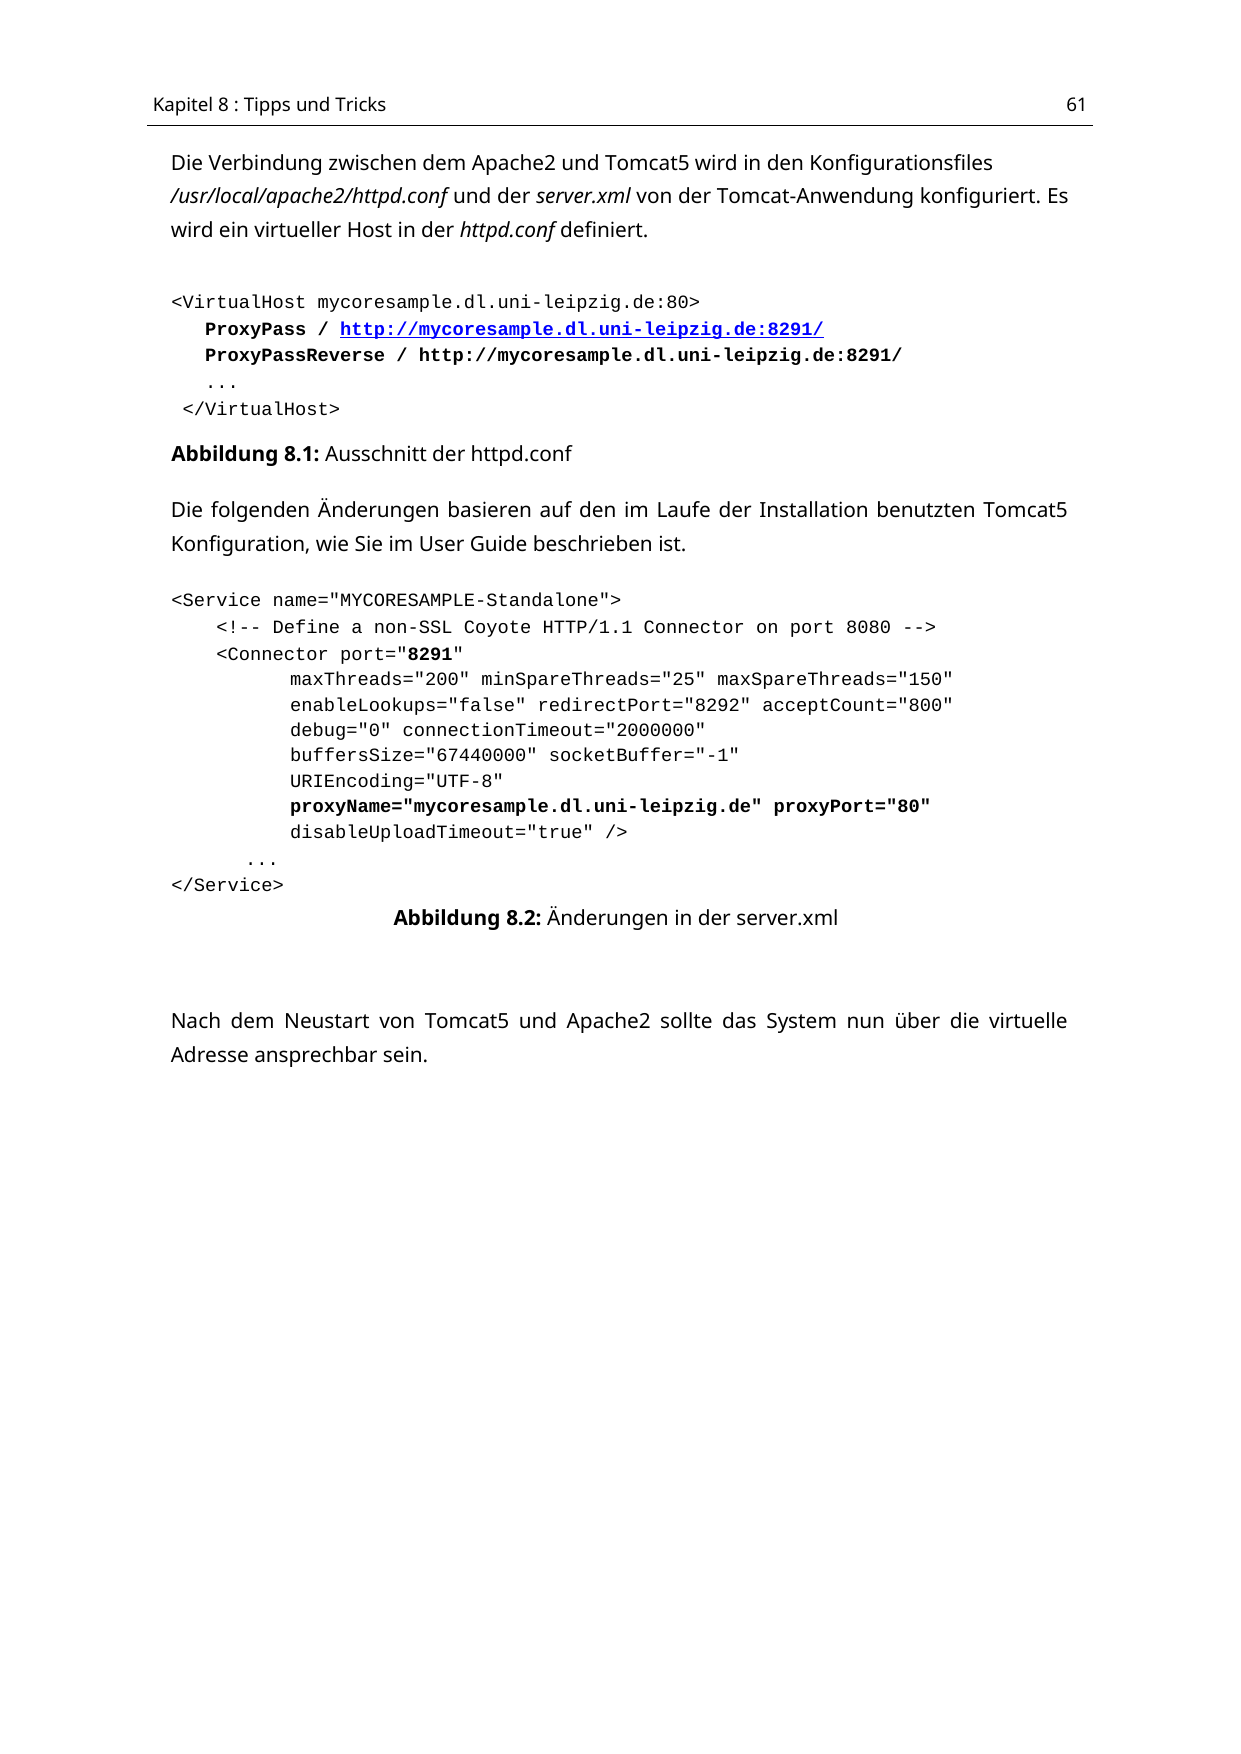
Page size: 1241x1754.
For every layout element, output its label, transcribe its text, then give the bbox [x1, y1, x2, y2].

text ... [171, 849, 1061, 871]
text </VirtualHost> [171, 400, 1063, 421]
text Die folgenden Änderungen basieren auf den im Laufe der Installation benutzten Tomcat5 Konfiguration, wie Sie im User Guide beschrieben ist. [171, 490, 1069, 558]
text Nach dem Neustart von Tomcat5 und Apache2 sollte das System nun über die virtuelle Adresse ansprechbar sein. [171, 1006, 1069, 1068]
text Abbildung 8.2: Änderungen in der server.xml [171, 903, 1061, 931]
text Abbildung 8.1: Ausschnitt der httpd.conf [171, 439, 1063, 467]
text Die Verbindung zwischen dem Apache2 und Tomcat5 wird in den Konfigurationsfiles /usr/local/apache2/httpd.conf und der server.xml von der Tomcat-Anwendung konfiguriert. Es wird ein virtueller Host in der httpd.conf definiert. [171, 148, 1069, 243]
text <Service name="MYCORESAMPLE-Standalone"> [171, 591, 1061, 612]
text [147, 292, 1087, 490]
text <!-- Define a non-SSL Coyote HTTP/1.1 Connector on port 8080 --> [171, 618, 1061, 639]
text <VirtualHost mycoresample.dl.uni-leipzig.de:80> [171, 292, 1063, 314]
text ProxyPass / http://mycoresample.dl.uni-leipzig.de:8291/ [171, 319, 1063, 341]
text <Connector port="8291" maxThreads="200" minSpareThreads="25" maxSpareThreads="150" enableLookups="false" redirectPort="8292" acceptCount="800" debug="0" connectionTimeout="2000000" buffersSize="67440000" socketBuffer="-1" URIEncoding="UTF-8" proxyName="mycoresample.dl.uni-leipzig.de" proxyPort="80" disableUploadTimeout="true" /> [171, 645, 1061, 844]
text ProxyPassReverse / http://mycoresample.dl.uni-leipzig.de:8291/ [171, 346, 1063, 367]
text ... [171, 373, 1063, 394]
text </Service> [171, 876, 1061, 898]
